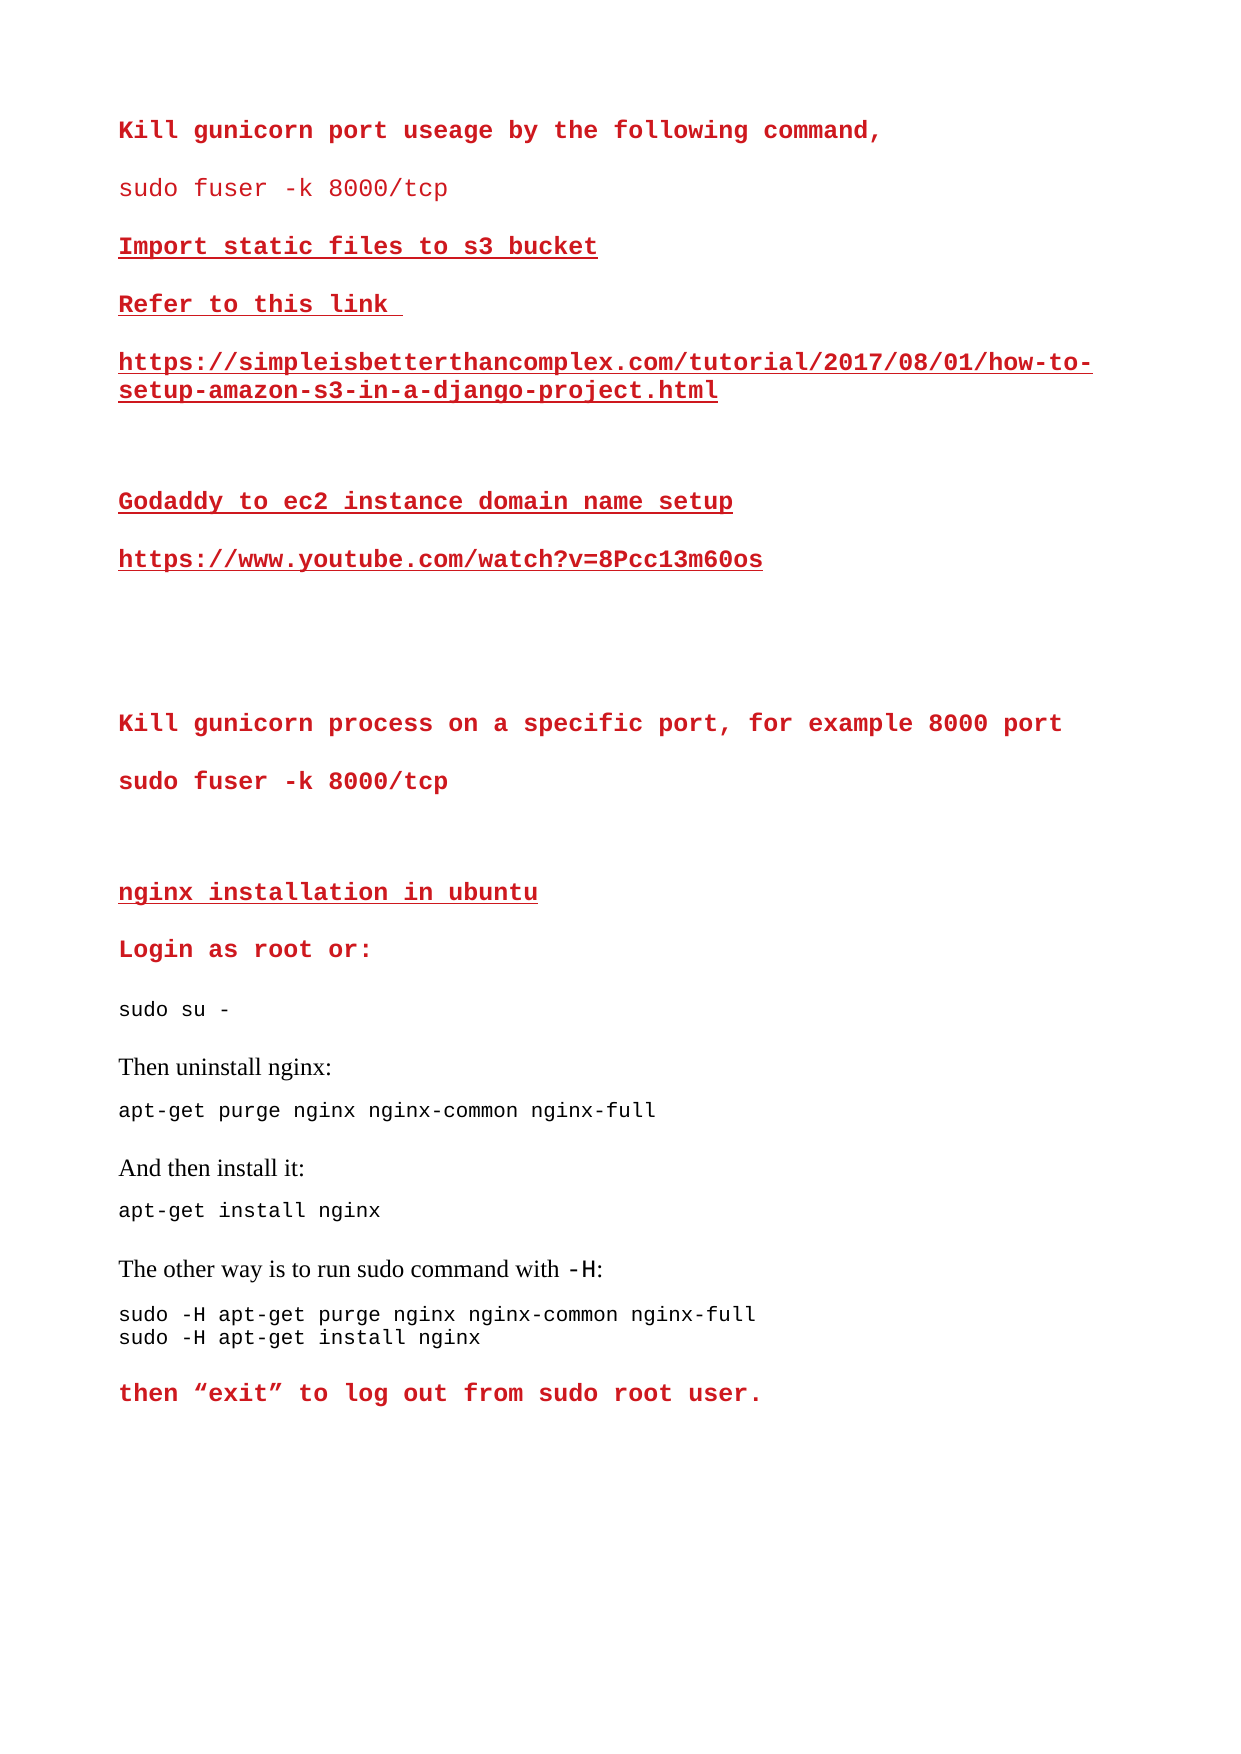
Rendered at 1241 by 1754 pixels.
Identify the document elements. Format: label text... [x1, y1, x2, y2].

text sudo fuser -k 8000/tcp [118, 176, 1122, 204]
text And then install it: [118, 1153, 1122, 1182]
text sudo fuser -k 8000/tcp [118, 768, 1122, 797]
text apt-get purge nginx nginx-common nginx-full [118, 1100, 1122, 1123]
text apt-get install nginx [118, 1201, 1122, 1224]
text https://www.youtube.com/watch?v=8Pcc13m60os [118, 546, 1122, 575]
text then “exit” to log out from sudo root user. [118, 1380, 1122, 1409]
text Refer to this link [118, 292, 1122, 320]
text Import static files to s3 bucket [118, 234, 1122, 262]
text https://simpleisbetterthancomplex.com/tutorial/2017/08/01/how-to-setup-amazon-s3-in-a-django-project.html [118, 349, 1122, 406]
text The other way is to run sudo command with -H: [118, 1254, 1122, 1284]
text sudo -H apt-get purge nginx nginx-common nginx-full [118, 1304, 1122, 1327]
text sudo -H apt-get install nginx [118, 1327, 1122, 1351]
text Kill gunicorn port useage by the following command, [118, 118, 1122, 146]
text nginx installation in ubuntu [118, 879, 1122, 908]
text Kill gunicorn process on a specific port, for example 8000 port [118, 711, 1122, 739]
text sudo su - [118, 999, 1122, 1023]
text Then uninstall nginx: [118, 1052, 1122, 1081]
text Godaddy to ec2 instance domain name setup [118, 489, 1122, 517]
text Login as root or: [118, 937, 1122, 965]
